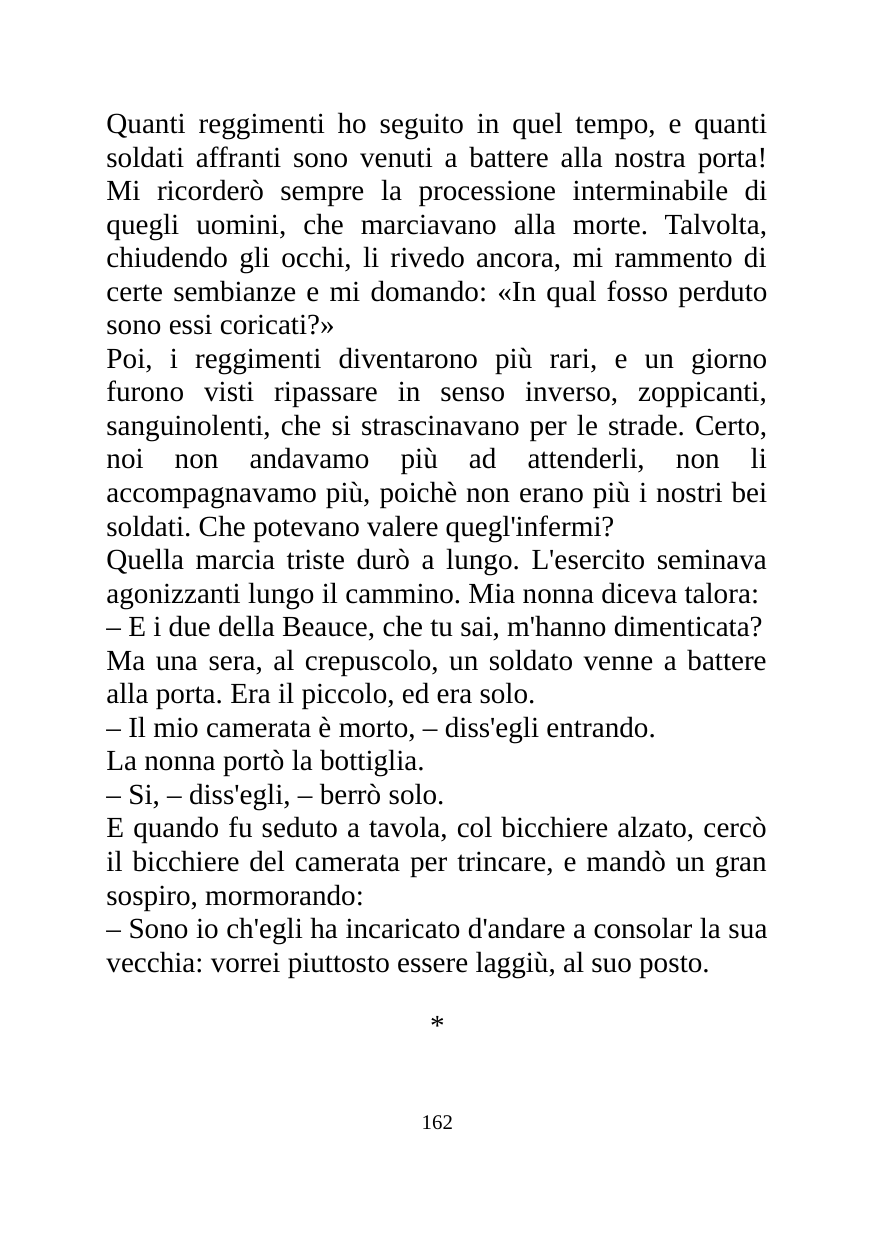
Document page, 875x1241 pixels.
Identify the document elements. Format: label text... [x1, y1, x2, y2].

text – Sono io ch'egli ha incaricato d'andare a consolar la sua vecchia: vorrei piuttosto essere laggiù, al suo posto. [106, 911, 768, 978]
text * [106, 1008, 768, 1041]
text Ma una sera, al crepuscolo, un soldato venne a battere alla porta. Era il piccolo, ed era solo. [106, 643, 768, 710]
text Quanti reggimenti ho seguito in quel tempo, e quanti soldati affranti sono venuti a battere alla nostra porta! Mi ricorderò sempre la processione interminabile di quegli uomini, che marciavano alla morte. Talvolta, chiudendo gli occhi, li rivedo ancora, mi rammento di certe sembianze e mi domando: «In qual fosso perduto sono essi coricati?» [106, 106, 768, 341]
text Quella marcia triste durò a lungo. L'esercito seminava agonizzanti lungo il cammino. Mia nonna diceva talora: [106, 542, 768, 609]
text Poi, i reggimenti diventarono più rari, e un giorno furono visti ripassare in senso inverso, zoppicanti, sanguinolenti, che si strascinavano per le strade. Certo, noi non andavamo più ad attenderli, non li accompagnavamo più, poichè non erano più i nostri bei soldati. Che potevano valere quegl'infermi? [106, 341, 768, 542]
text – Il mio camerata è morto, – diss'egli entrando. [106, 710, 768, 743]
text – E i due della Beauce, che tu sai, m'hanno dimenticata? [106, 609, 768, 643]
text La nonna portò la bottiglia. [106, 743, 768, 777]
text E quando fu seduto a tavola, col bicchiere alzato, cercò il bicchiere del camerata per trincare, e mandò un gran sospiro, mormorando: [106, 811, 768, 911]
text – Si, – diss'egli, – berrò solo. [106, 777, 768, 811]
